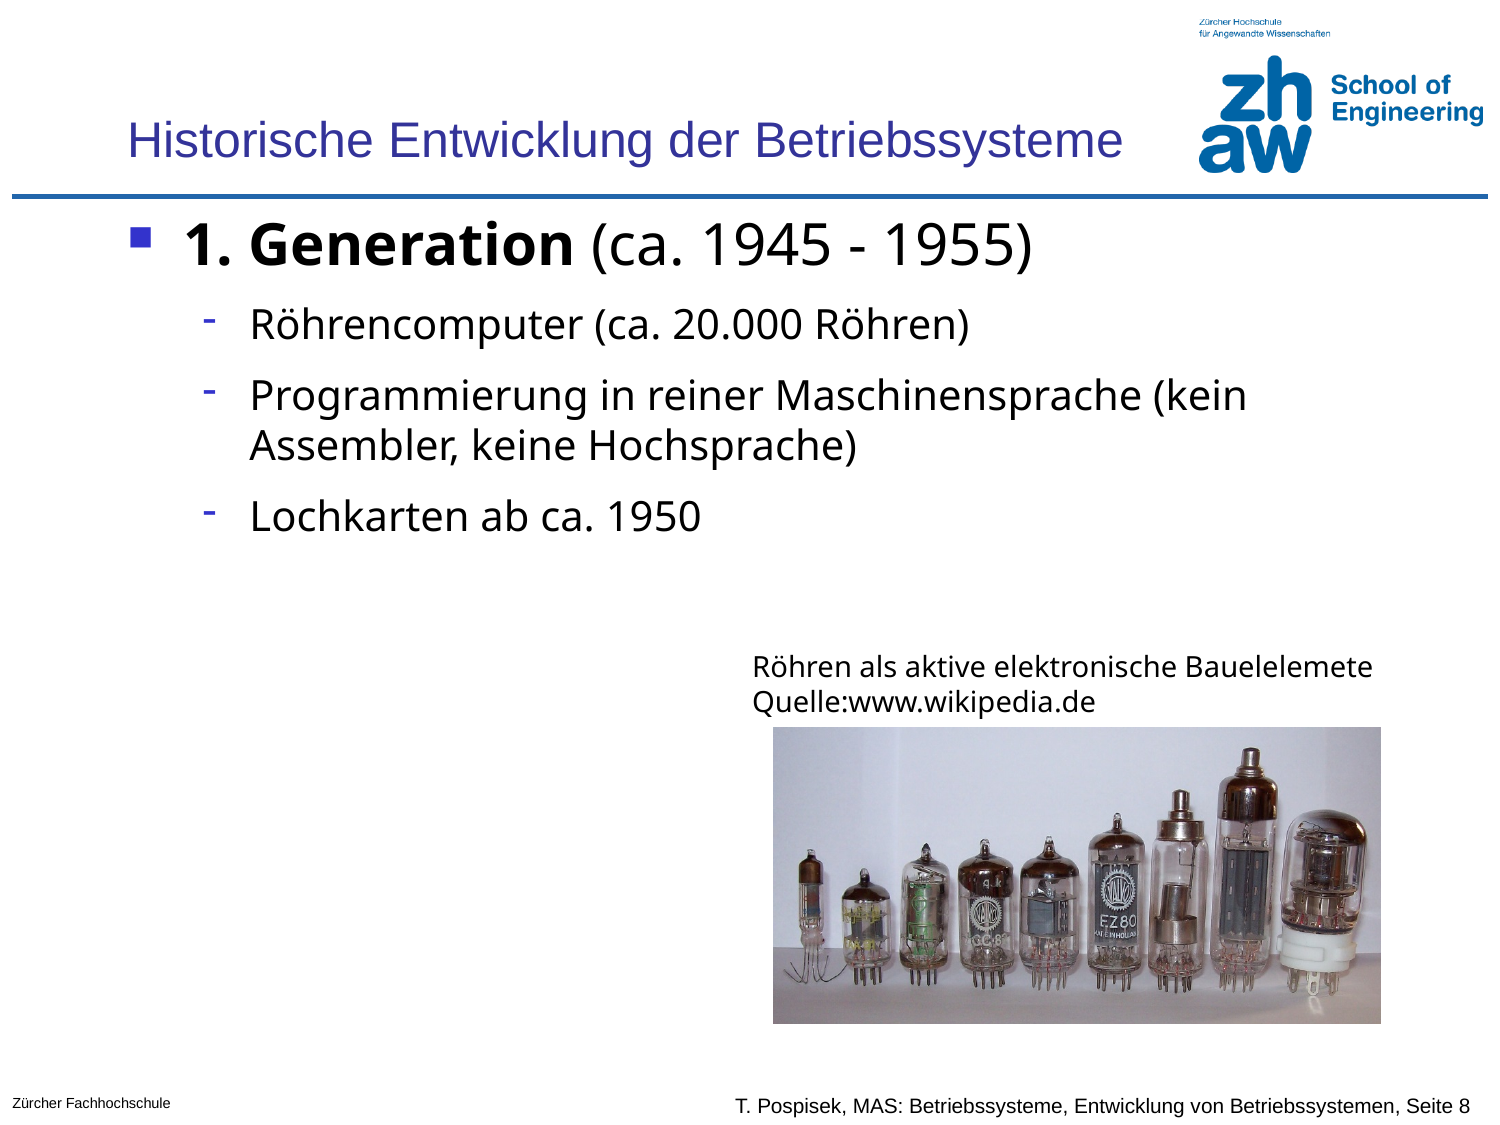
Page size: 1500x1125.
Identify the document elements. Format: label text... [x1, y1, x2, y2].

title Historische Entwicklung der Betriebssysteme [112, 50, 1391, 175]
list 1. Generation (ca. 1945 - 1955) Röhrencomputer (ca. 20.000 Röhren) Programmierung in reiner Maschinensprache (kein Assembler, keine Hochsprache) Lochkarten ab ca. 1950 [112, 200, 1388, 963]
picture [773, 727, 1381, 1024]
picture [1199, 19, 1483, 173]
text_box Röhren als aktive elektronische Bauelelemete Quelle:www.wikipedia.de [737, 641, 1389, 726]
